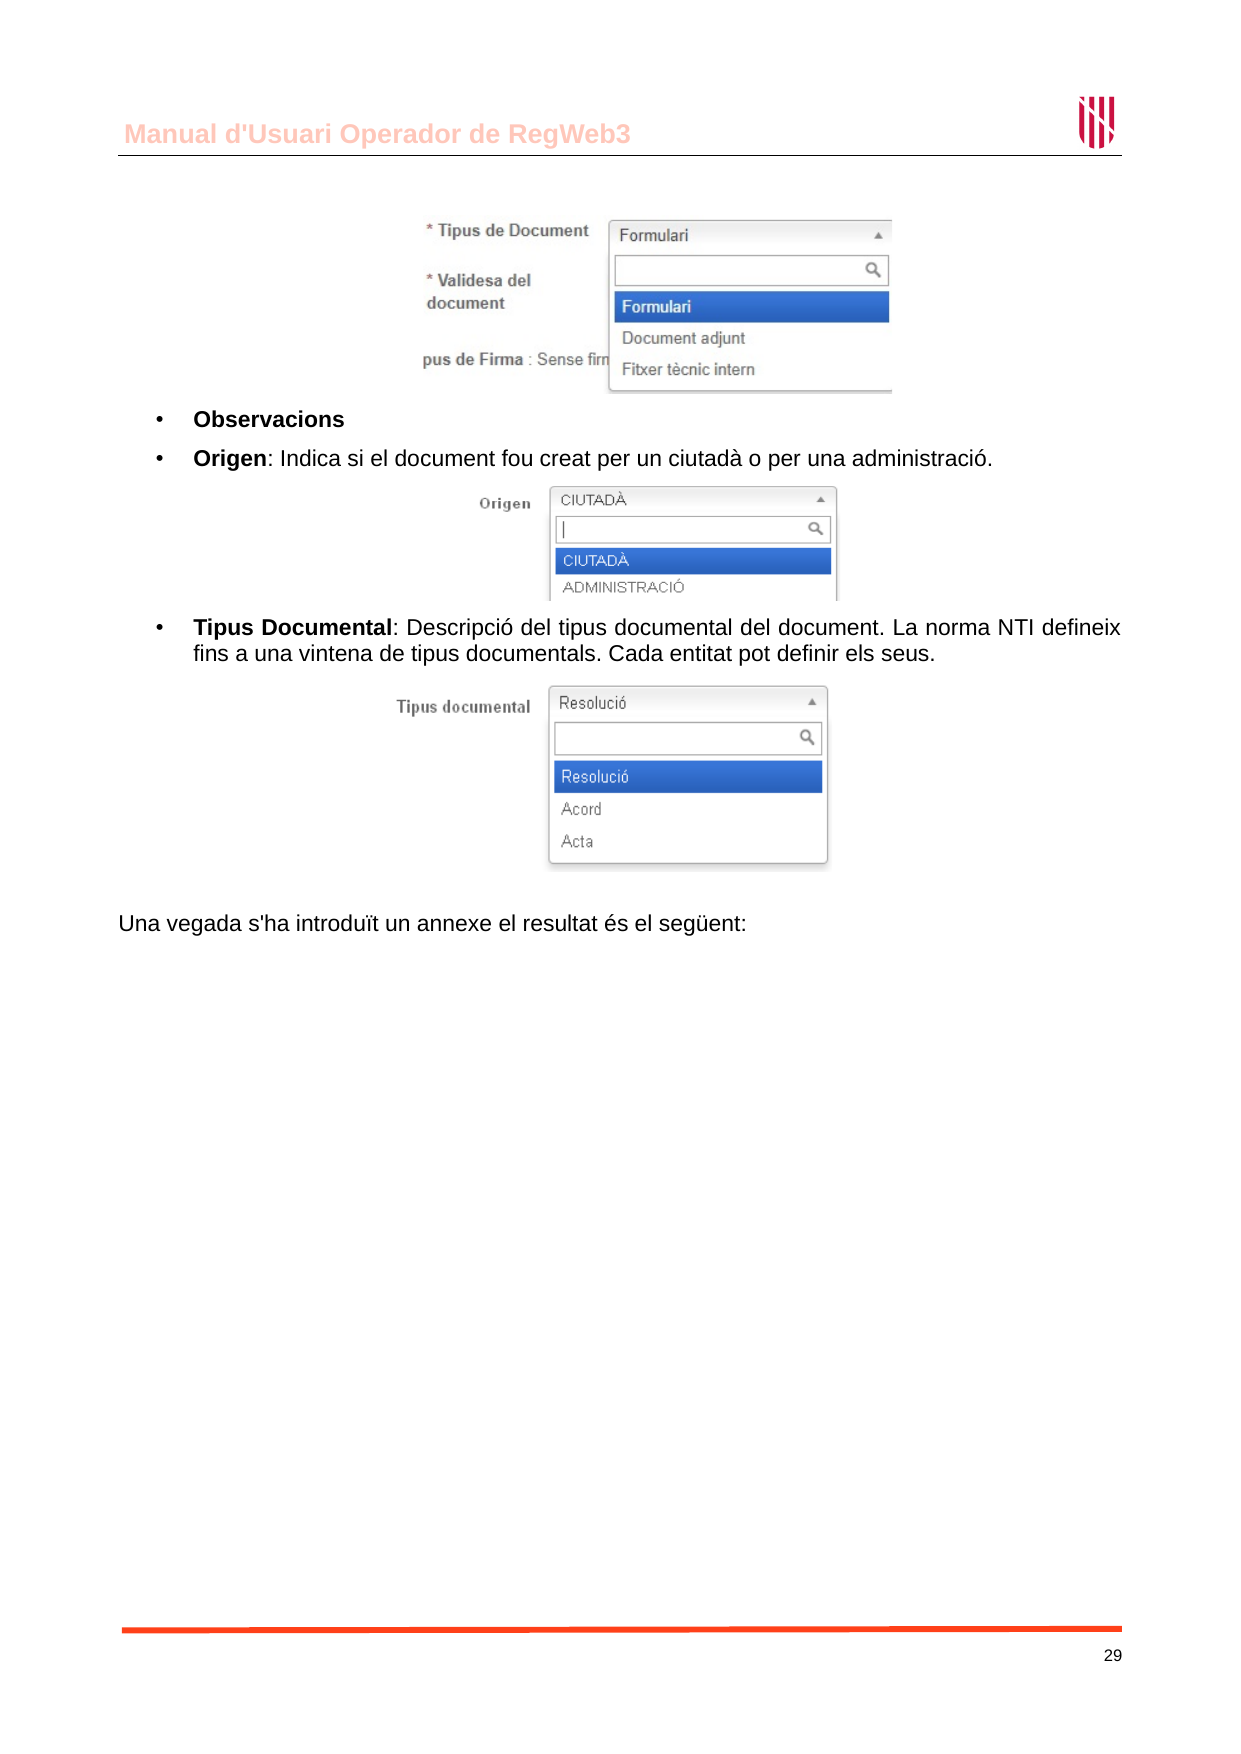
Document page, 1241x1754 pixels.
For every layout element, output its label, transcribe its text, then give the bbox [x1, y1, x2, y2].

text Una vegada s'ha introduït un annexe el resultat és el següent: [118, 910, 1122, 937]
picture [392, 678, 833, 872]
picture [1076, 94, 1117, 150]
list Origen: Indica si el document fou creat per un ciutadà o per una administració. [156, 445, 1122, 471]
list Observacions [156, 406, 1122, 432]
list Tipus Documental: Descripció del tipus documental del document. La norma NTI defineix fins a una vintena de tipus documentals. Cada entitat pot definir els seus. [156, 613, 1122, 666]
picture [474, 483, 841, 601]
picture [423, 215, 893, 394]
